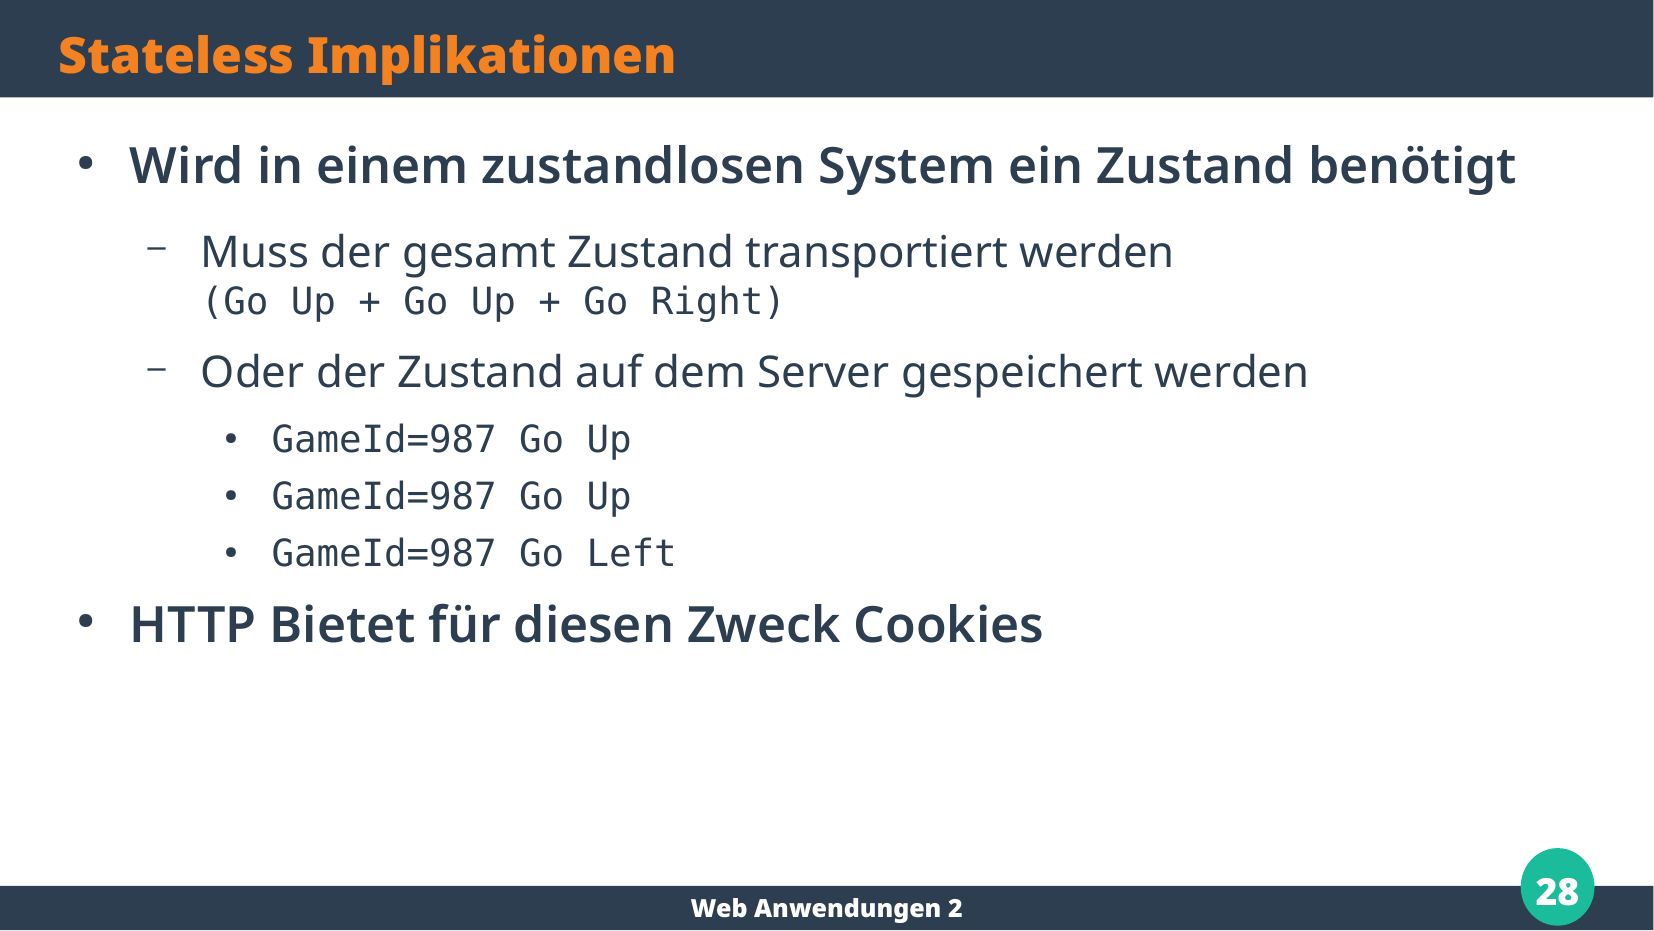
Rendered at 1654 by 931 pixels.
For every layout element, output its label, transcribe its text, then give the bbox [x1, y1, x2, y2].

list Wird in einem zustandlosen System ein Zustand benötigt Muss der gesamt Zustand transportiert werden (Go Up + Go Up + Go Right) Oder der Zustand auf dem Server gespeichert werden GameId=987 Go Up GameId=987 Go Up GameId=987 Go Left HTTP Bietet für diesen Zweck Cookies [59, 129, 1595, 864]
title Stateless Implikationen [59, 8, 1595, 89]
